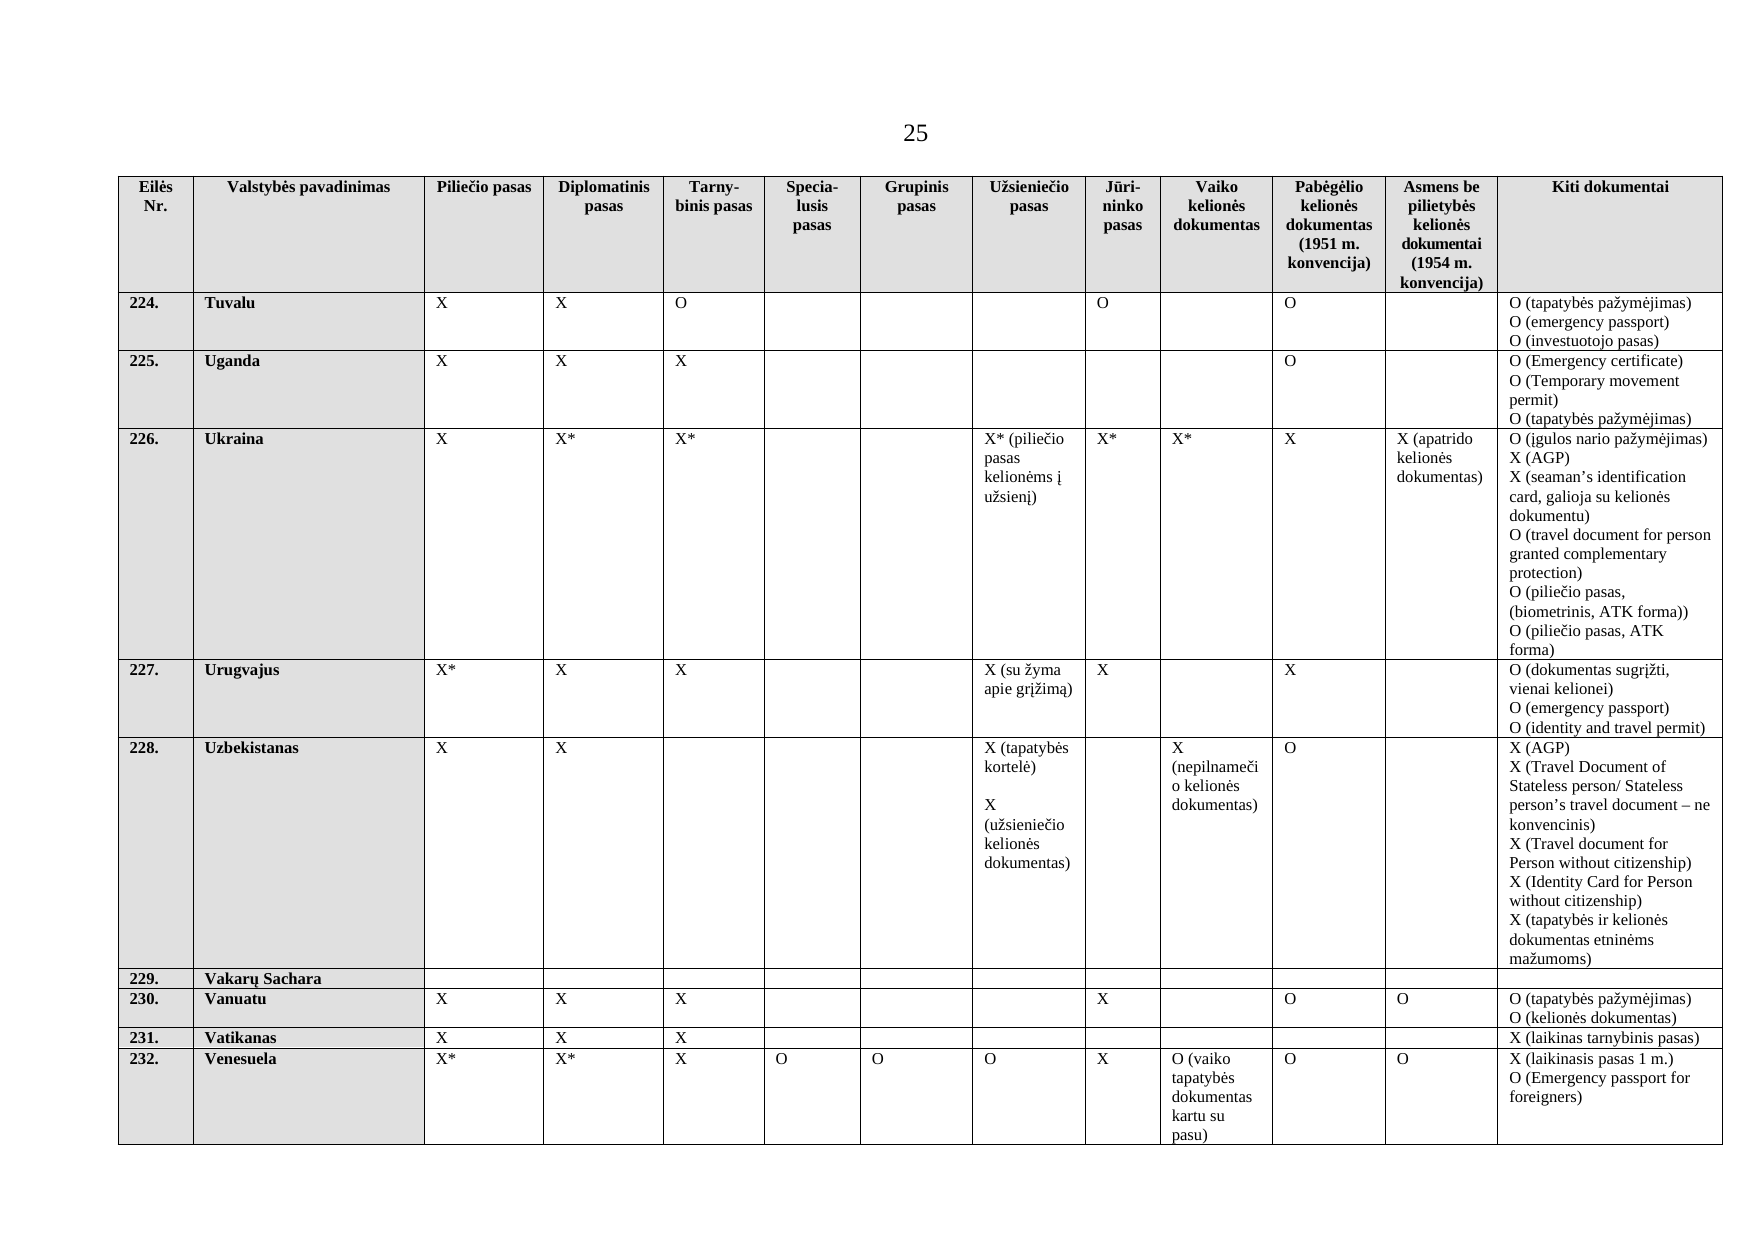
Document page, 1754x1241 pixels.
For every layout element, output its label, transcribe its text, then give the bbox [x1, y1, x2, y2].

table_cell Venesuela [194, 1049, 424, 1144]
table_cell [1086, 1028, 1160, 1047]
table_cell X [544, 351, 663, 428]
table_cell [973, 351, 1085, 428]
table_cell X (nepilnamečio kelionės dokumentas) [1161, 738, 1272, 968]
table_cell X* [664, 429, 764, 659]
table_cell O (įgulos nario pažymėjimas) X (AGP) X (seaman’s identification card, galioja su kelionės dokumentu) O (travel document for person granted complementary protection) O (piliečio pasas, (biometrinis, ATK forma)) O (piliečio pasas, ATK forma) [1498, 429, 1722, 659]
table_cell Ukraina [194, 429, 424, 659]
table_cell Uganda [194, 351, 424, 428]
table_cell X [425, 989, 543, 1027]
table_cell X (laikinas tarnybinis pasas) [1498, 1028, 1722, 1047]
table_cell X* [544, 429, 663, 659]
table_cell [1161, 351, 1272, 428]
table_cell X [425, 293, 543, 350]
table_cell X* (piliečio pasas kelionėms į užsienį) [973, 429, 1085, 659]
table_cell [1386, 1028, 1497, 1047]
table_cell O (Emergency certificate) O (Temporary movement permit) O (tapatybės pažymėjimas) [1498, 351, 1722, 428]
table_cell X [425, 1028, 543, 1047]
table_cell O [1273, 738, 1385, 968]
table_cell O [1386, 1049, 1497, 1144]
table_cell 231. [119, 1028, 193, 1047]
table_cell [1086, 738, 1160, 968]
table_cell O [1273, 989, 1385, 1027]
table_cell X* [425, 660, 543, 737]
table_header Eilės Nr. [119, 177, 193, 292]
table_cell O [1086, 293, 1160, 350]
table_cell [861, 738, 972, 968]
table_header Diploma­tinis pasas [544, 177, 663, 292]
table_cell [1161, 969, 1272, 988]
table_cell [861, 1028, 972, 1047]
table_cell [544, 969, 663, 988]
table_cell [765, 293, 860, 350]
table_cell X [425, 429, 543, 659]
table_cell [765, 660, 860, 737]
table_cell 227. [119, 660, 193, 737]
table_cell X [664, 351, 764, 428]
table_cell [861, 969, 972, 988]
table_cell [765, 429, 860, 659]
table_cell [861, 660, 972, 737]
table_cell [765, 1028, 860, 1047]
table_cell [425, 969, 543, 988]
table_cell O [861, 1049, 972, 1144]
table_cell X [1273, 429, 1385, 659]
table_header Užsie­niečio pasas [973, 177, 1085, 292]
table_cell 230. [119, 989, 193, 1027]
table_cell 228. [119, 738, 193, 968]
table_cell X* [425, 1049, 543, 1144]
table_header Specia­lusis pasas [765, 177, 860, 292]
table_cell X [664, 989, 764, 1027]
table_cell [861, 351, 972, 428]
table_cell O (tapatybės pažymėjimas) O (kelionės dokumentas) [1498, 989, 1722, 1027]
table_cell [973, 293, 1085, 350]
table_cell [1273, 969, 1385, 988]
table_cell [861, 429, 972, 659]
table_cell [1086, 969, 1160, 988]
table_cell X [1086, 660, 1160, 737]
table_cell X [664, 1049, 764, 1144]
table_cell O [973, 1049, 1085, 1144]
table_cell [664, 738, 764, 968]
table_cell Urugvajus [194, 660, 424, 737]
table_cell 229. [119, 969, 193, 988]
table_cell [765, 738, 860, 968]
table_cell [973, 989, 1085, 1027]
table_header Asmens be pilietybės kelionės dokumentai (1954 m. konven­cija) [1386, 177, 1497, 292]
table_cell [973, 969, 1085, 988]
table_cell Uzbekistanas [194, 738, 424, 968]
table_cell X [1273, 660, 1385, 737]
table_cell O [1273, 293, 1385, 350]
table_cell X* [1086, 429, 1160, 659]
table_cell O [1386, 989, 1497, 1027]
table_cell X [544, 660, 663, 737]
table_cell O (vaiko tapatybės dokumentas kartu su pasu) [1161, 1049, 1272, 1144]
table_cell X [664, 1028, 764, 1047]
table_cell [765, 969, 860, 988]
table_header Valstybės pavadinimas [194, 177, 424, 292]
table_cell X [1086, 1049, 1160, 1144]
table_cell [765, 351, 860, 428]
table_cell [1386, 738, 1497, 968]
table_cell [1161, 293, 1272, 350]
table_cell X (tapatybės kortelė) X (užsieniečio kelionės dokumentas) [973, 738, 1085, 968]
table_cell Tuvalu [194, 293, 424, 350]
table_header Vaiko kelionės doku­mentas [1161, 177, 1272, 292]
table_header Tarny­binis pasas [664, 177, 764, 292]
table_cell [861, 293, 972, 350]
table_header Piliečio pasas [425, 177, 543, 292]
table_cell [1161, 989, 1272, 1027]
table_cell 232. [119, 1049, 193, 1144]
table_cell 226. [119, 429, 193, 659]
table_cell X [544, 293, 663, 350]
table_cell X [544, 1028, 663, 1047]
table_cell [1161, 1028, 1272, 1047]
table_cell X* [544, 1049, 663, 1144]
table_cell O [765, 1049, 860, 1144]
table_cell 224. [119, 293, 193, 350]
table_header Kiti dokumentai [1498, 177, 1722, 292]
table_cell [1498, 969, 1722, 988]
table_cell [1386, 293, 1497, 350]
table_cell [861, 989, 972, 1027]
table_cell [1161, 660, 1272, 737]
table_cell X (laikinasis pasas 1 m.) O (Emergency passport for foreigners) [1498, 1049, 1722, 1144]
table_cell X [664, 660, 764, 737]
table_cell [1273, 1028, 1385, 1047]
table_cell X (AGP) X (Travel Document of Stateless person/ Stateless person’s travel document – ne konvencinis) X (Travel document for Person without citizenship) X (Identity Card for Person without citizenship) X (tapatybės ir kelionės dokumentas etninėms mažumoms) [1498, 738, 1722, 968]
table_cell [1386, 660, 1497, 737]
table_cell X* [1161, 429, 1272, 659]
table_cell X [425, 738, 543, 968]
table_cell Vanuatu [194, 989, 424, 1027]
table_header Jūri­ninko pasas [1086, 177, 1160, 292]
table_cell [765, 989, 860, 1027]
table_cell X [425, 351, 543, 428]
table_cell O [1273, 1049, 1385, 1144]
table_cell O (tapatybės pažymėjimas) O (emergency passport) O (investuotojo pasas) [1498, 293, 1722, 350]
table_cell [1386, 969, 1497, 988]
table_cell [664, 969, 764, 988]
table_header Pabėgėlio kelionės doku­mentas (1951 m. konven­cija) [1273, 177, 1385, 292]
table_cell X (su žyma apie grįžimą) [973, 660, 1085, 737]
table_cell Vatikanas [194, 1028, 424, 1047]
table_cell [1086, 351, 1160, 428]
table_cell O [1273, 351, 1385, 428]
table_cell [973, 1028, 1085, 1047]
table_cell X (apatrido kelionės dokumen­tas) [1386, 429, 1497, 659]
table_cell Vakarų Sachara [194, 969, 424, 988]
table_cell 225. [119, 351, 193, 428]
table_cell O [664, 293, 764, 350]
table_cell X [1086, 989, 1160, 1027]
table_cell [1386, 351, 1497, 428]
table_cell O (dokumentas sugrįžti, vienai kelionei) O (emergency passport) O (identity and travel permit) [1498, 660, 1722, 737]
table_cell X [544, 989, 663, 1027]
table_header Grupinis pasas [861, 177, 972, 292]
table_cell X [544, 738, 663, 968]
